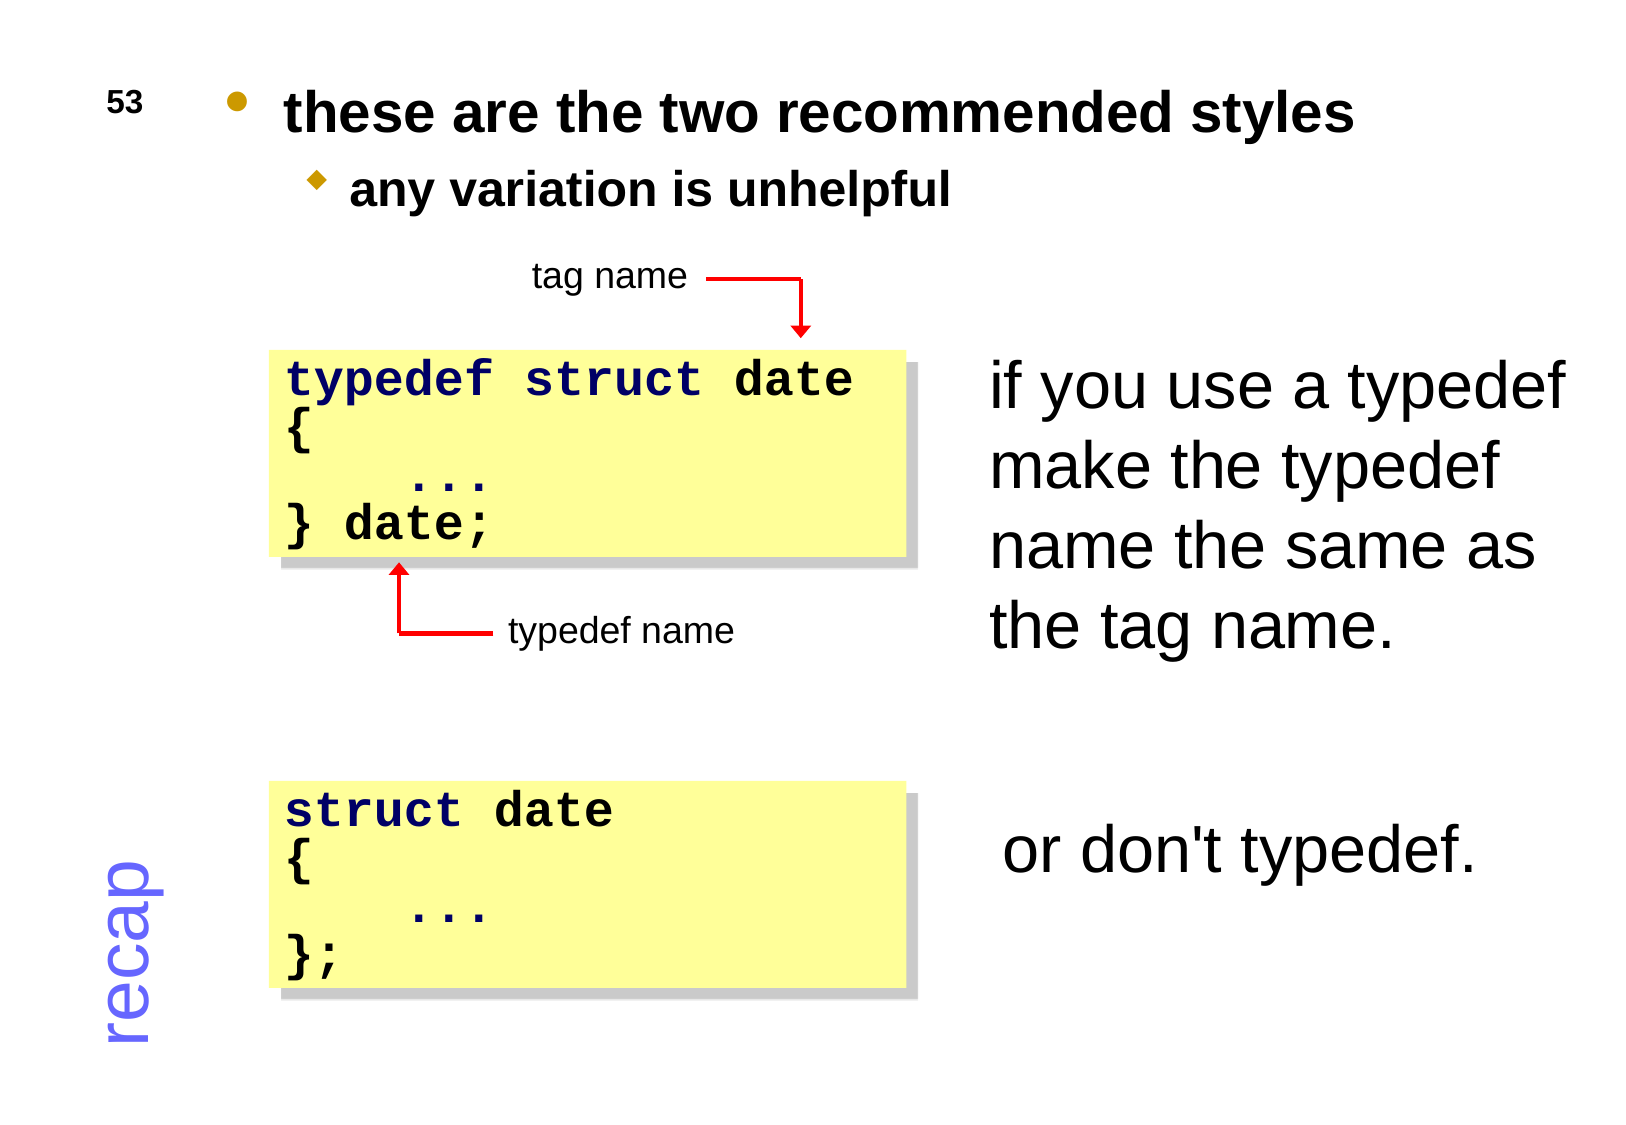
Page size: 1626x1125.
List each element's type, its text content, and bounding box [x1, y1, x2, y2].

text_box if you use a typedef make the typedef name the same as the tag name. [974, 333, 1583, 670]
list these are the two recommended styles any variation is unhelpful [212, 66, 1625, 1067]
text_box tag name [517, 243, 1073, 305]
text_box struct date { ... }; [268, 780, 907, 988]
text_box typedef struct date { ... } date; [268, 349, 907, 557]
title recap [50, 187, 188, 1063]
text_box or don't typedef. [987, 798, 1494, 894]
text_box typedef name [493, 597, 789, 659]
